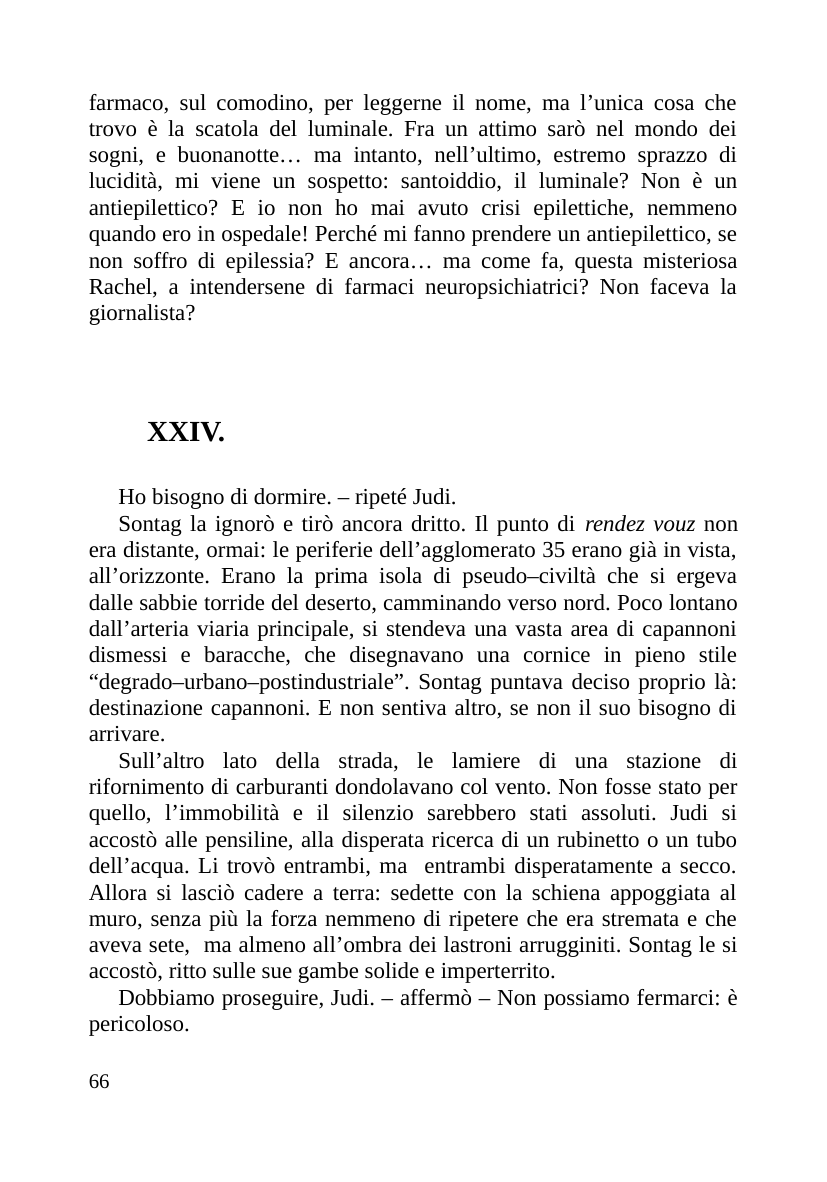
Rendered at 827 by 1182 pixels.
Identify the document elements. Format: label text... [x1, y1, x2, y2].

text Sontag la ignorò e tirò ancora dritto. Il punto di rendez vouz non era distante, ormai: le periferie dell’agglomerato 35 erano già in vista, all’orizzonte. Erano la prima isola di pseudo–civiltà che si ergeva dalle sabbie torride del deserto, camminando verso nord. Poco lontano dall’arteria viaria principale, si stendeva una vasta area di capannoni dismessi e baracche, che disegnavano una cornice in pieno stile “degrado–urbano–postindustriale”. Sontag puntava deciso proprio là: destinazione capannoni. E non sentiva altro, se non il suo bisogno di arrivare. [88, 509, 738, 747]
text Ho bisogno di dormire. – ripeté Judi. [88, 483, 738, 509]
text farmaco, sul comodino, per leggerne il nome, ma l’unica cosa che trovo è la scatola del luminale. Fra un attimo sarò nel mondo dei sogni, e buonanotte… ma intanto, nell’ultimo, estremo sprazzo di lucidità, mi viene un sospetto: santoiddio, il luminale? Non è un antiepilettico? E io non ho mai avuto crisi epilettiche, nemmeno quando ero in ospedale! Perché mi fanno prendere un antiepilettico, se non soffro di epilessia? E ancora… ma come fa, questa misteriosa Rachel, a intendersene di farmaci neuropsichiatrici? Non faceva la giornalista? [88, 88, 738, 326]
text Dobbiamo proseguire, Judi. – affermò – Non possiamo fermarci: è pericoloso. [88, 984, 738, 1037]
subtitle XXIV. [88, 414, 738, 448]
text Sull’altro lato della strada, le lamiere di una stazione di rifornimento di carburanti dondolavano col vento. Non fosse stato per quello, l’immobilità e il silenzio sarebbero stati assoluti. Judi si accostò alle pensiline, alla disperata ricerca di un rubinetto o un tubo dell’acqua. Li trovò entrambi, ma entrambi disperatamente a secco. Allora si lasciò cadere a terra: sedette con la schiena appoggiata al muro, senza più la forza nemmeno di ripetere che era stremata e che aveva sete, ma almeno all’ombra dei lastroni arrugginiti. Sontag le si accostò, ritto sulle sue gambe solide e imperterrito. [88, 747, 738, 984]
